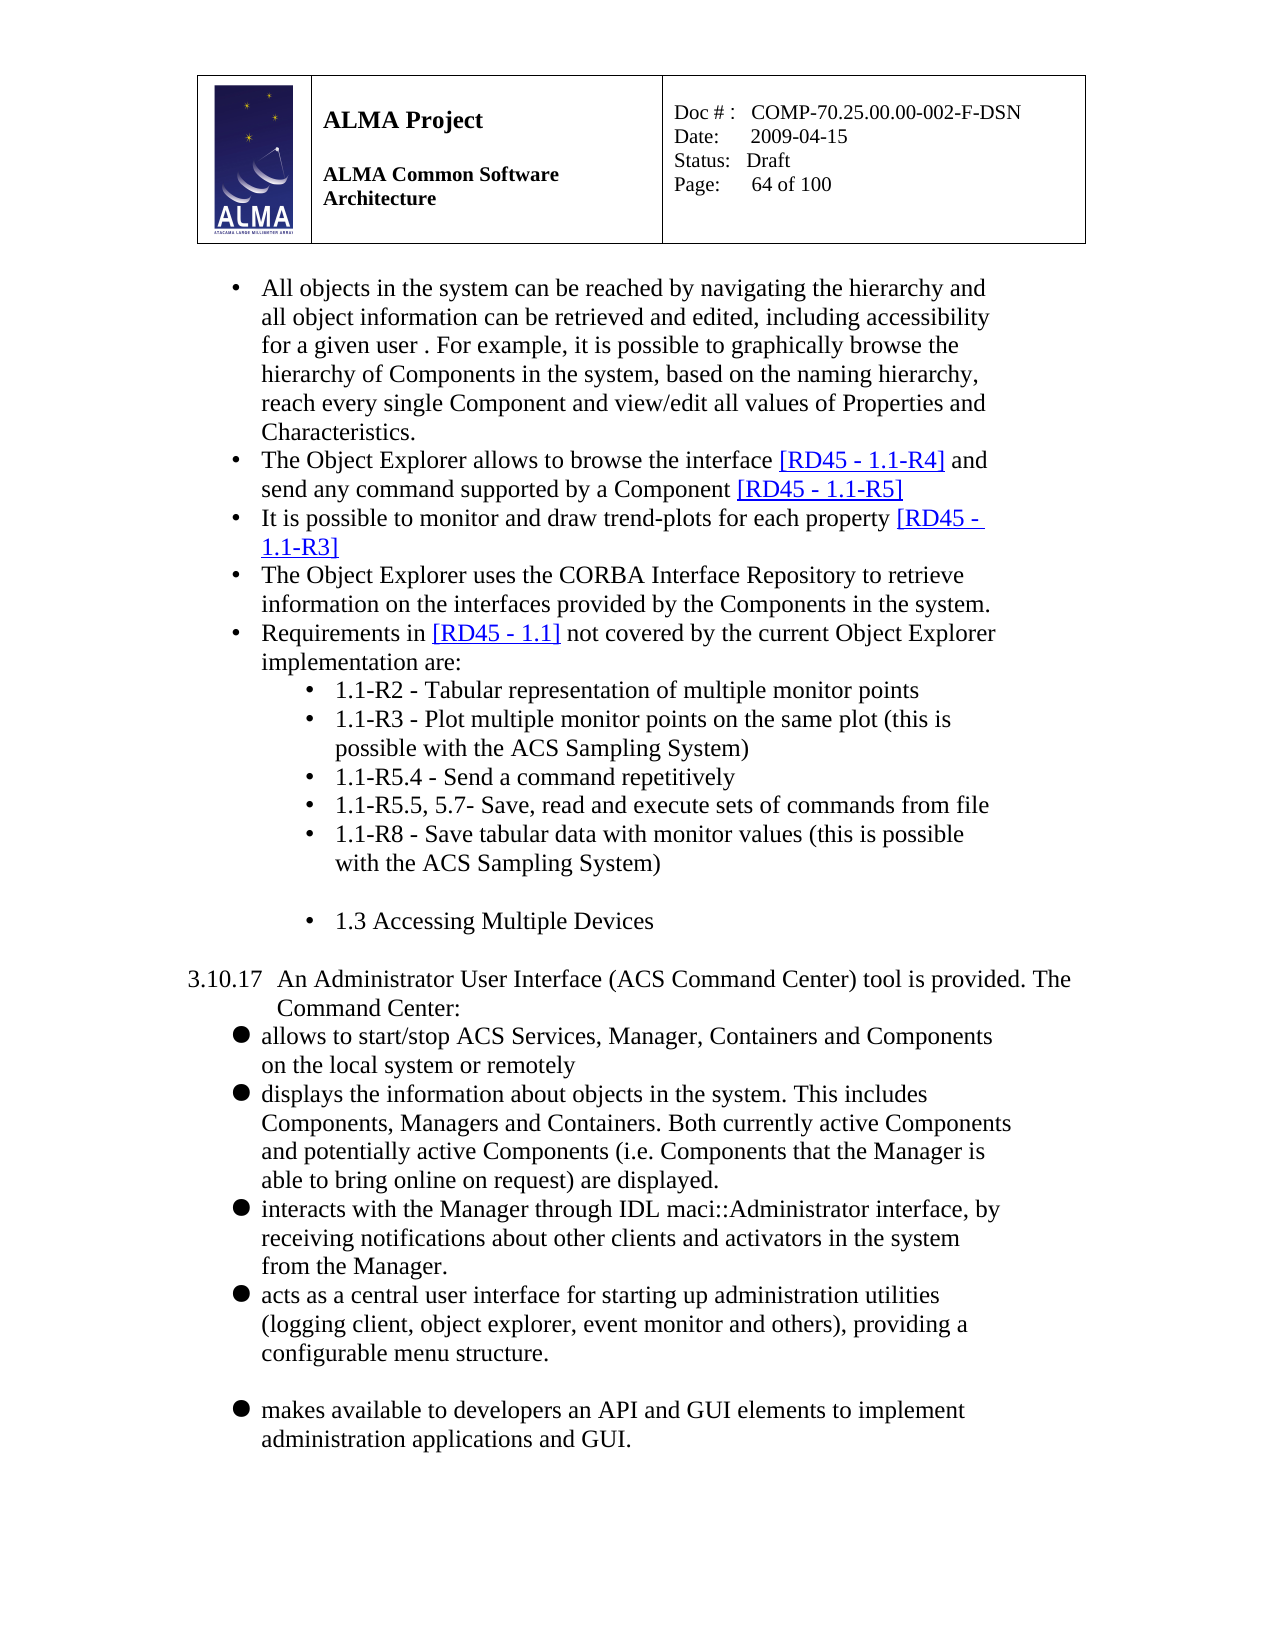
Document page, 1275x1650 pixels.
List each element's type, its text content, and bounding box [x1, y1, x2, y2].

list 1.1-R5.5, 5.7- Save, read and execute sets of commands from file [305, 791, 1012, 819]
list allows to start/stop ACS Services, Manager, Containers and Components on the local system or remotely [232, 1021, 1012, 1079]
picture [214, 85, 293, 235]
subtitle An Administrator User Interface (ACS Command Center) tool is provided. The Command Center: [187, 964, 1087, 1021]
list It is possible to monitor and draw trend-plots for each property [RD45 - 1.1-R3] [232, 503, 1012, 561]
list makes available to developers an API and GUI elements to implement administration applications and GUI. [232, 1396, 1012, 1453]
list acts as a central user interface for starting up administration utilities (logging client, object explorer, event monitor and others), providing a configurable menu structure. [232, 1280, 1012, 1366]
list 1.1-R2 - Tabular representation of multiple monitor points [305, 676, 1012, 704]
list 1.1-R5.4 - Send a command repetitively [305, 762, 1012, 791]
list All objects in the system can be reached by navigating the hierarchy and all object information can be retrieved and edited, including accessibility for a given user . For example, it is possible to graphically browse the hierarchy of Components in the system, based on the naming hierarchy, reach every single Component and view/edit all values of Properties and Characteristics. [232, 273, 1012, 446]
list 1.1-R8 - Save tabular data with monitor values (this is possible with the ACS Sampling System) [305, 819, 1012, 877]
list The Object Explorer allows to browse the interface [RD45 - 1.1-R4] and send any command supported by a Component [RD45 - 1.1-R5] [232, 446, 1012, 503]
list 1.1-R3 - Plot multiple monitor points on the same plot (this is possible with the ACS Sampling System) [305, 704, 1012, 762]
list interacts with the Manager through IDL maci::Administrator interface, by receiving notifications about other clients and activators in the system from the Manager. [232, 1194, 1012, 1280]
list displays the information about objects in the system. This includes Components, Managers and Containers. Both currently active Components and potentially active Components (i.e. Components that the Manager is able to bring online on request) are displayed. [232, 1079, 1012, 1194]
list The Object Explorer uses the CORBA Interface Repository to retrieve information on the interfaces provided by the Components in the system. [232, 561, 1012, 618]
list Requirements in [RD45 - 1.1] not covered by the current Object Explorer implementation are: [232, 618, 1012, 676]
list 1.3 Accessing Multiple Devices [305, 906, 1012, 935]
